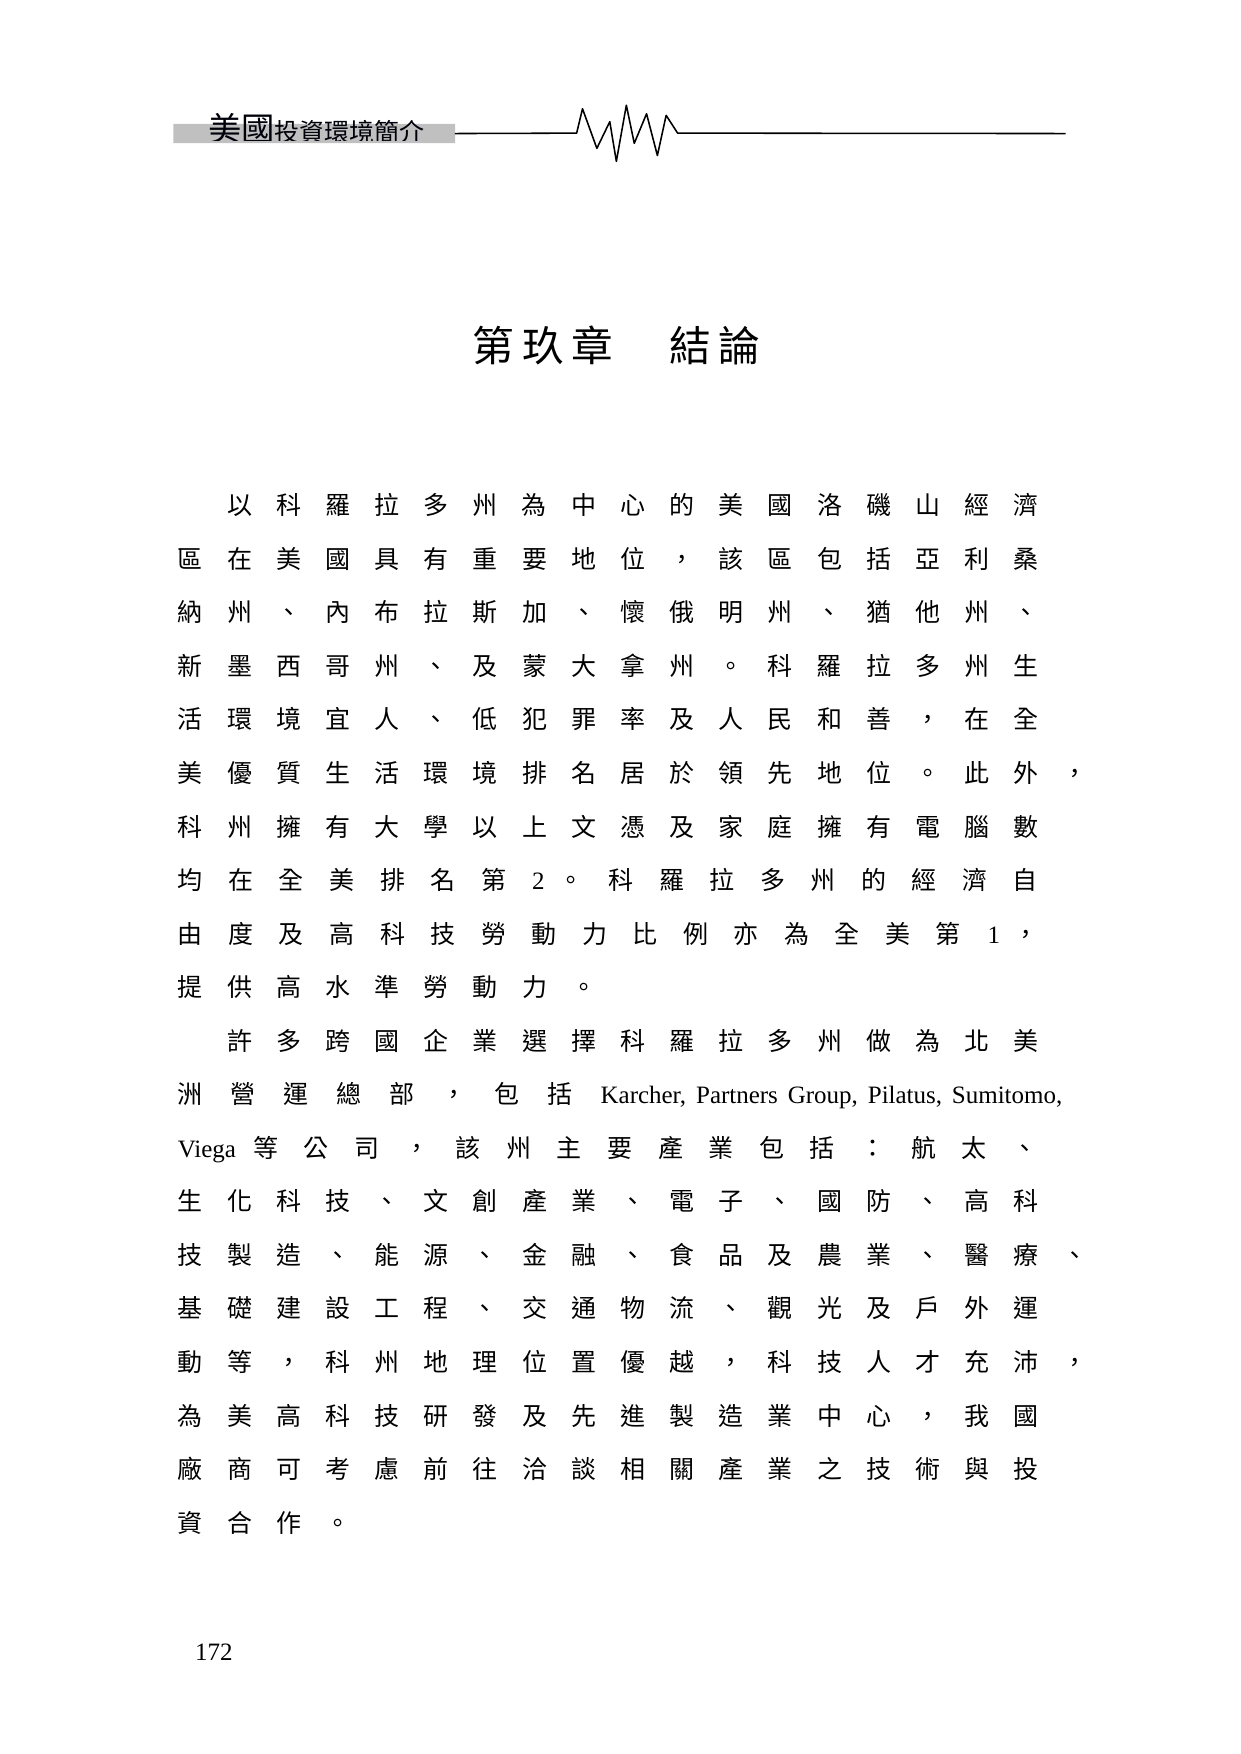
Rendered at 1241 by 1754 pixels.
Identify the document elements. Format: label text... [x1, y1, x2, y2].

text 許多跨國企業選擇科羅拉多州做為北美洲營運總部，包括Karcher, Partners Group, Pilatus, Sumitomo, Viega等公司，該州主要產業包括：航太、生化科技、文創產業、電子、國防、高科技製造、能源、金融、食品及農業、醫療、基礎建設工程、交通物流、觀光及戶外運動等，科州地理位置優越，科技人才充沛，為美高科技研發及先進製造業中心，我國廠商可考慮前往洽談相關產業之技術與投資合作。 [178, 1013, 1063, 1548]
text 以科羅拉多州為中心的美國洛磯山經濟區在美國具有重要地位，該區包括亞利桑納州、內布拉斯加、懷俄明州、猶他州、新墨西哥州、及蒙大拿州。科羅拉多州生活環境宜人、低犯罪率及人民和善，在全美優質生活環境排名居於領先地位。此外，科州擁有大學以上文憑及家庭擁有電腦數均在全美排名第2。科羅拉多州的經濟自由度及高科技勞動力比例亦為全美第1，提供高水準勞動力。 [178, 477, 1063, 1013]
text 第玖章 結論 [178, 290, 1063, 397]
